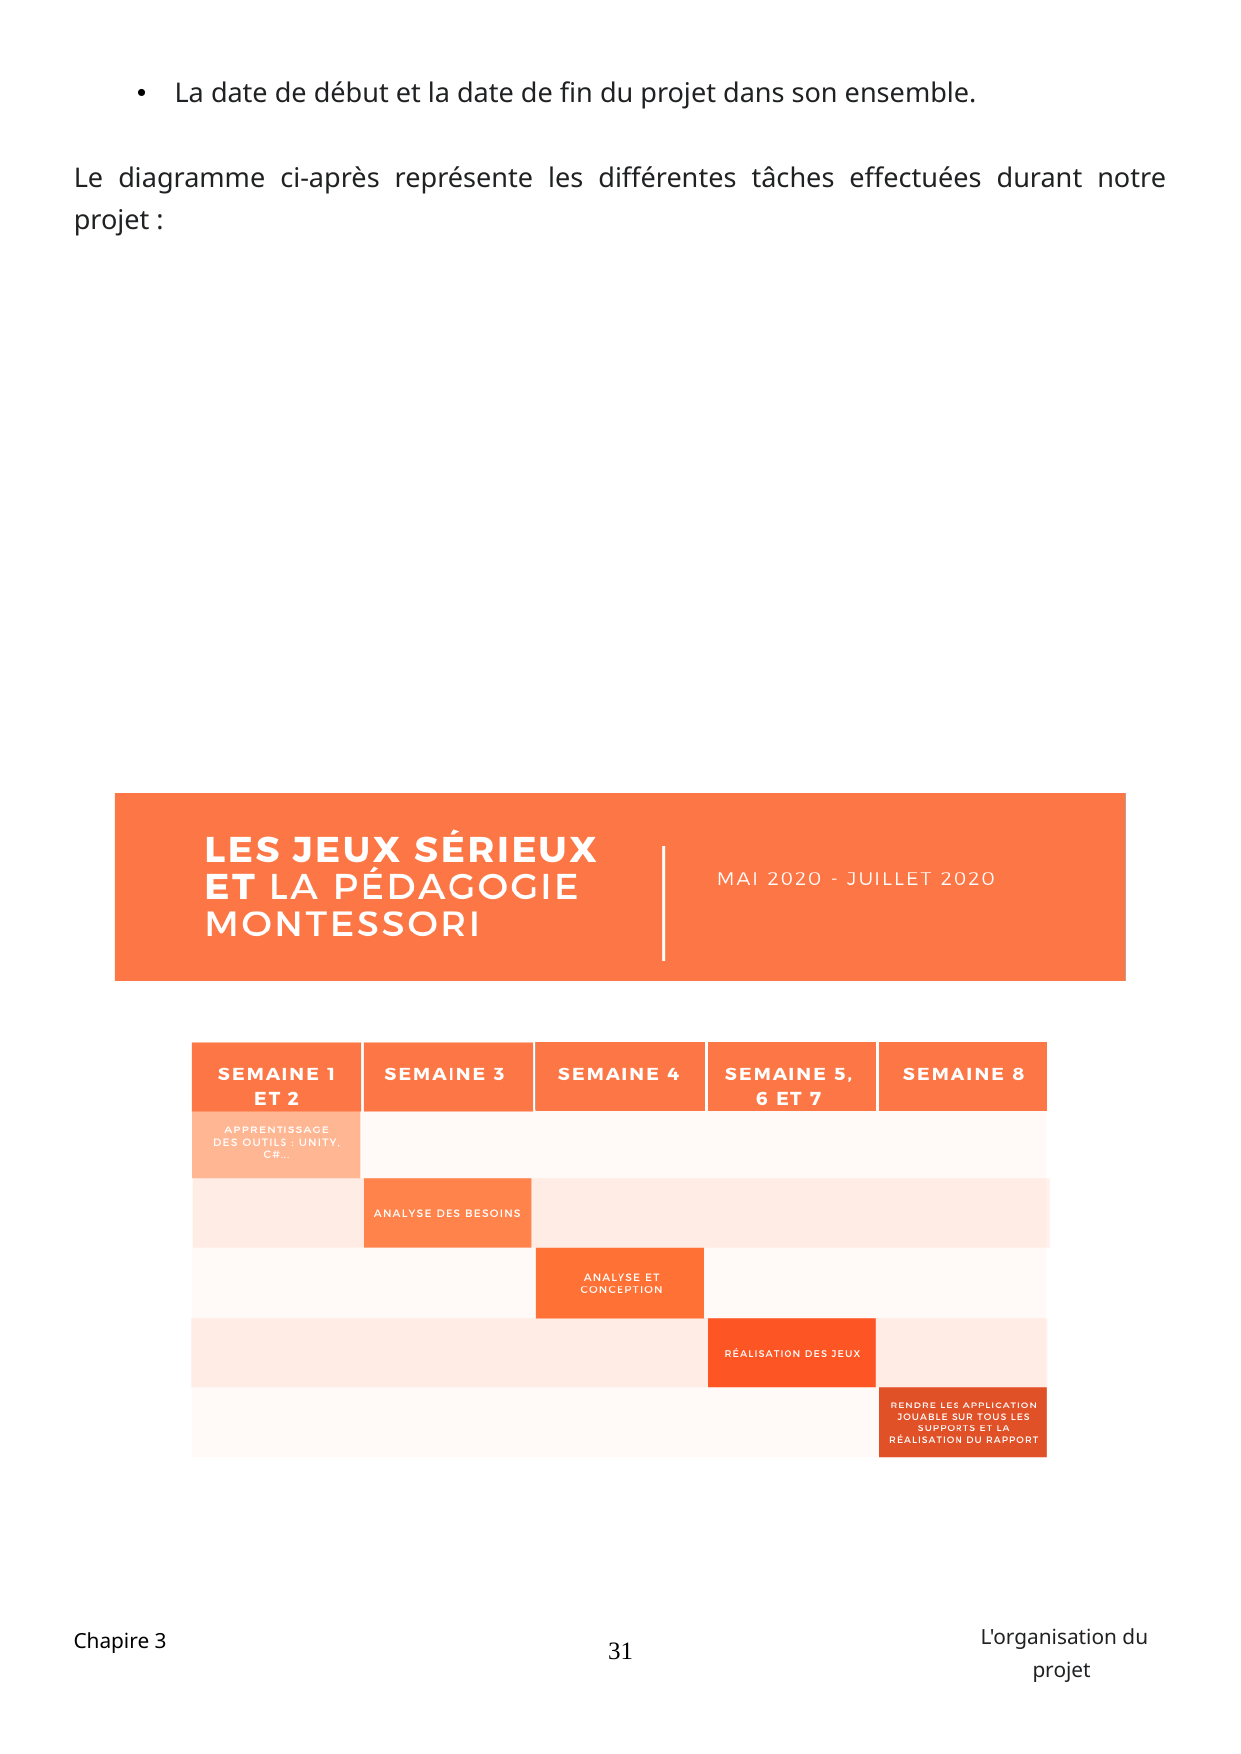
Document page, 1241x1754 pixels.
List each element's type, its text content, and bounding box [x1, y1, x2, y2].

text Le diagramme ci-après représente les différentes tâches effectuées durant notre projet : [73, 158, 1167, 238]
picture [114, 793, 1126, 1524]
list La date de début et la date de fin du projet dans son ensemble. [137, 73, 1167, 110]
